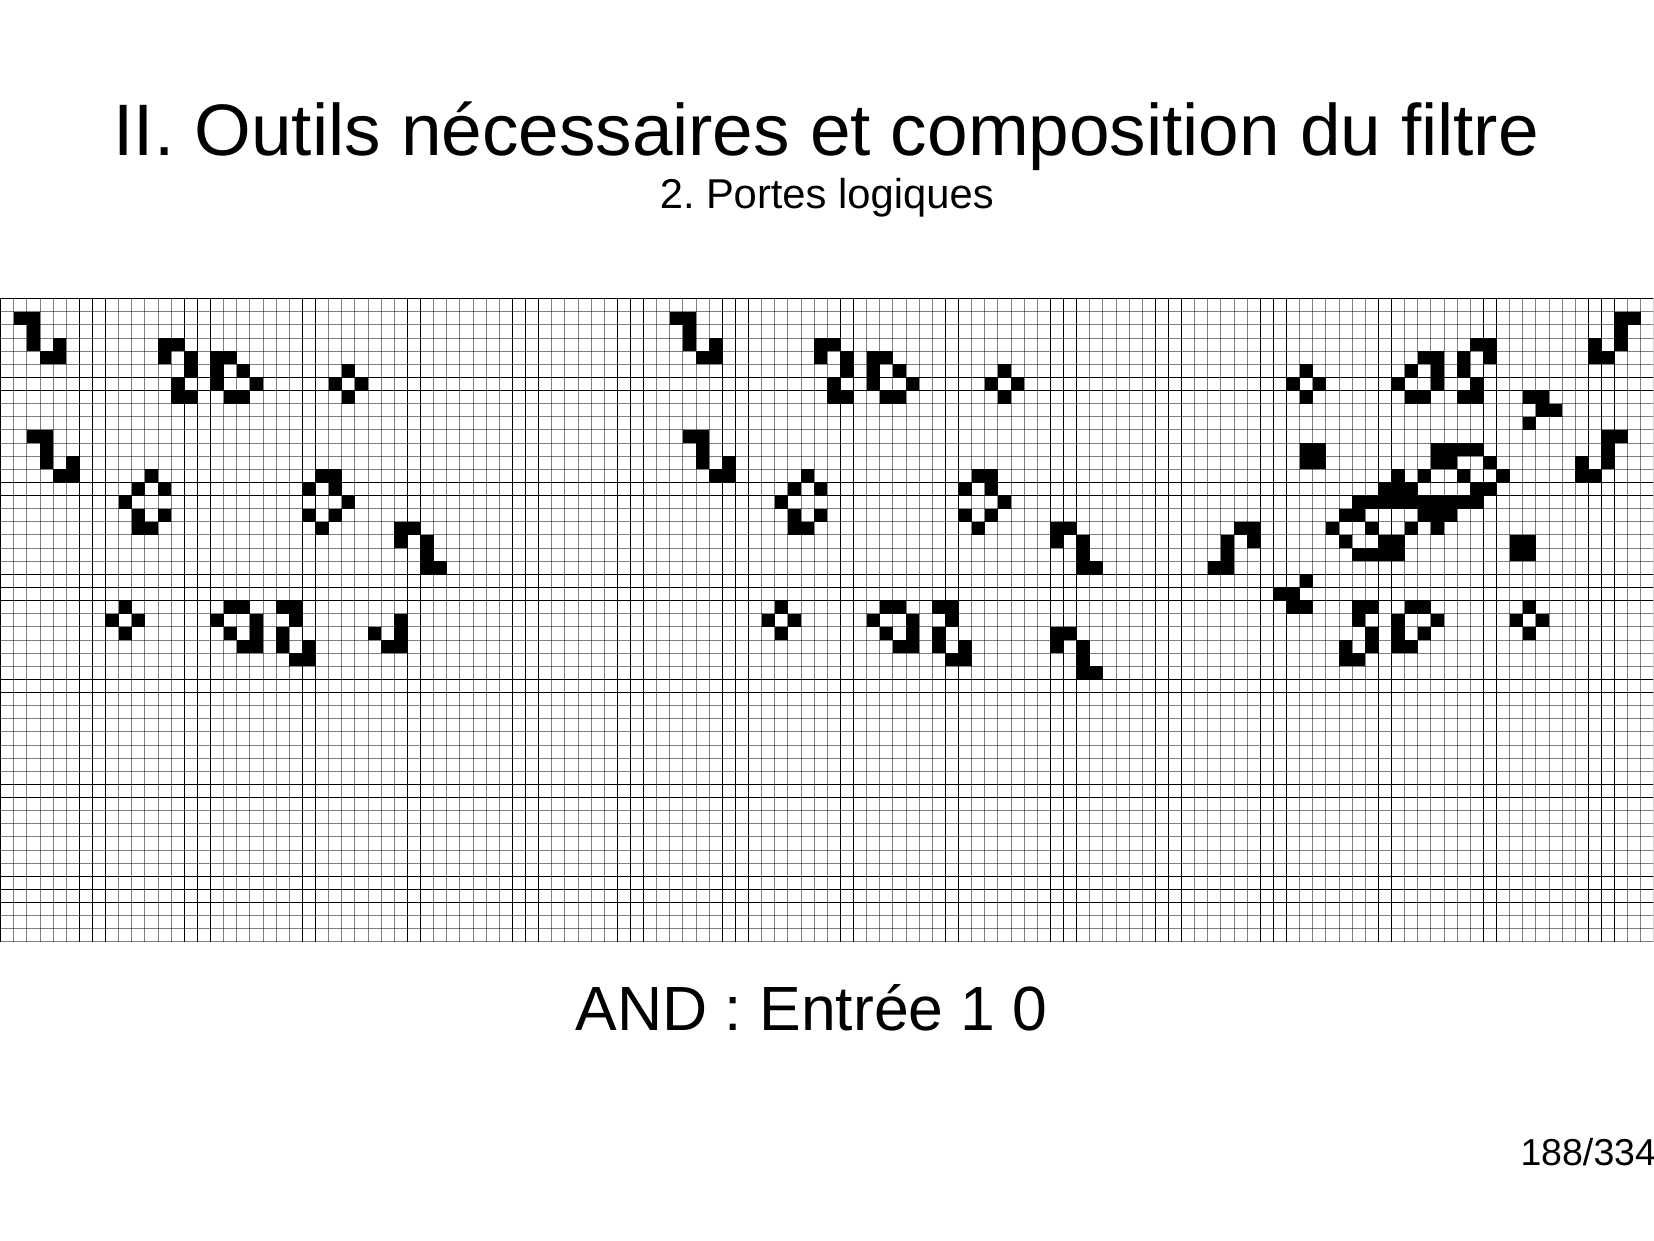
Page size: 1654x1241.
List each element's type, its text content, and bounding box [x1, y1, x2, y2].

title II. Outils nécessaires et composition du filtre 2. Portes logiques [82, 49, 1571, 257]
text_box AND : Entrée 1 0 [561, 966, 1064, 1052]
picture [0, 298, 1654, 942]
text_box <number>/334 [1505, 1124, 1654, 1182]
